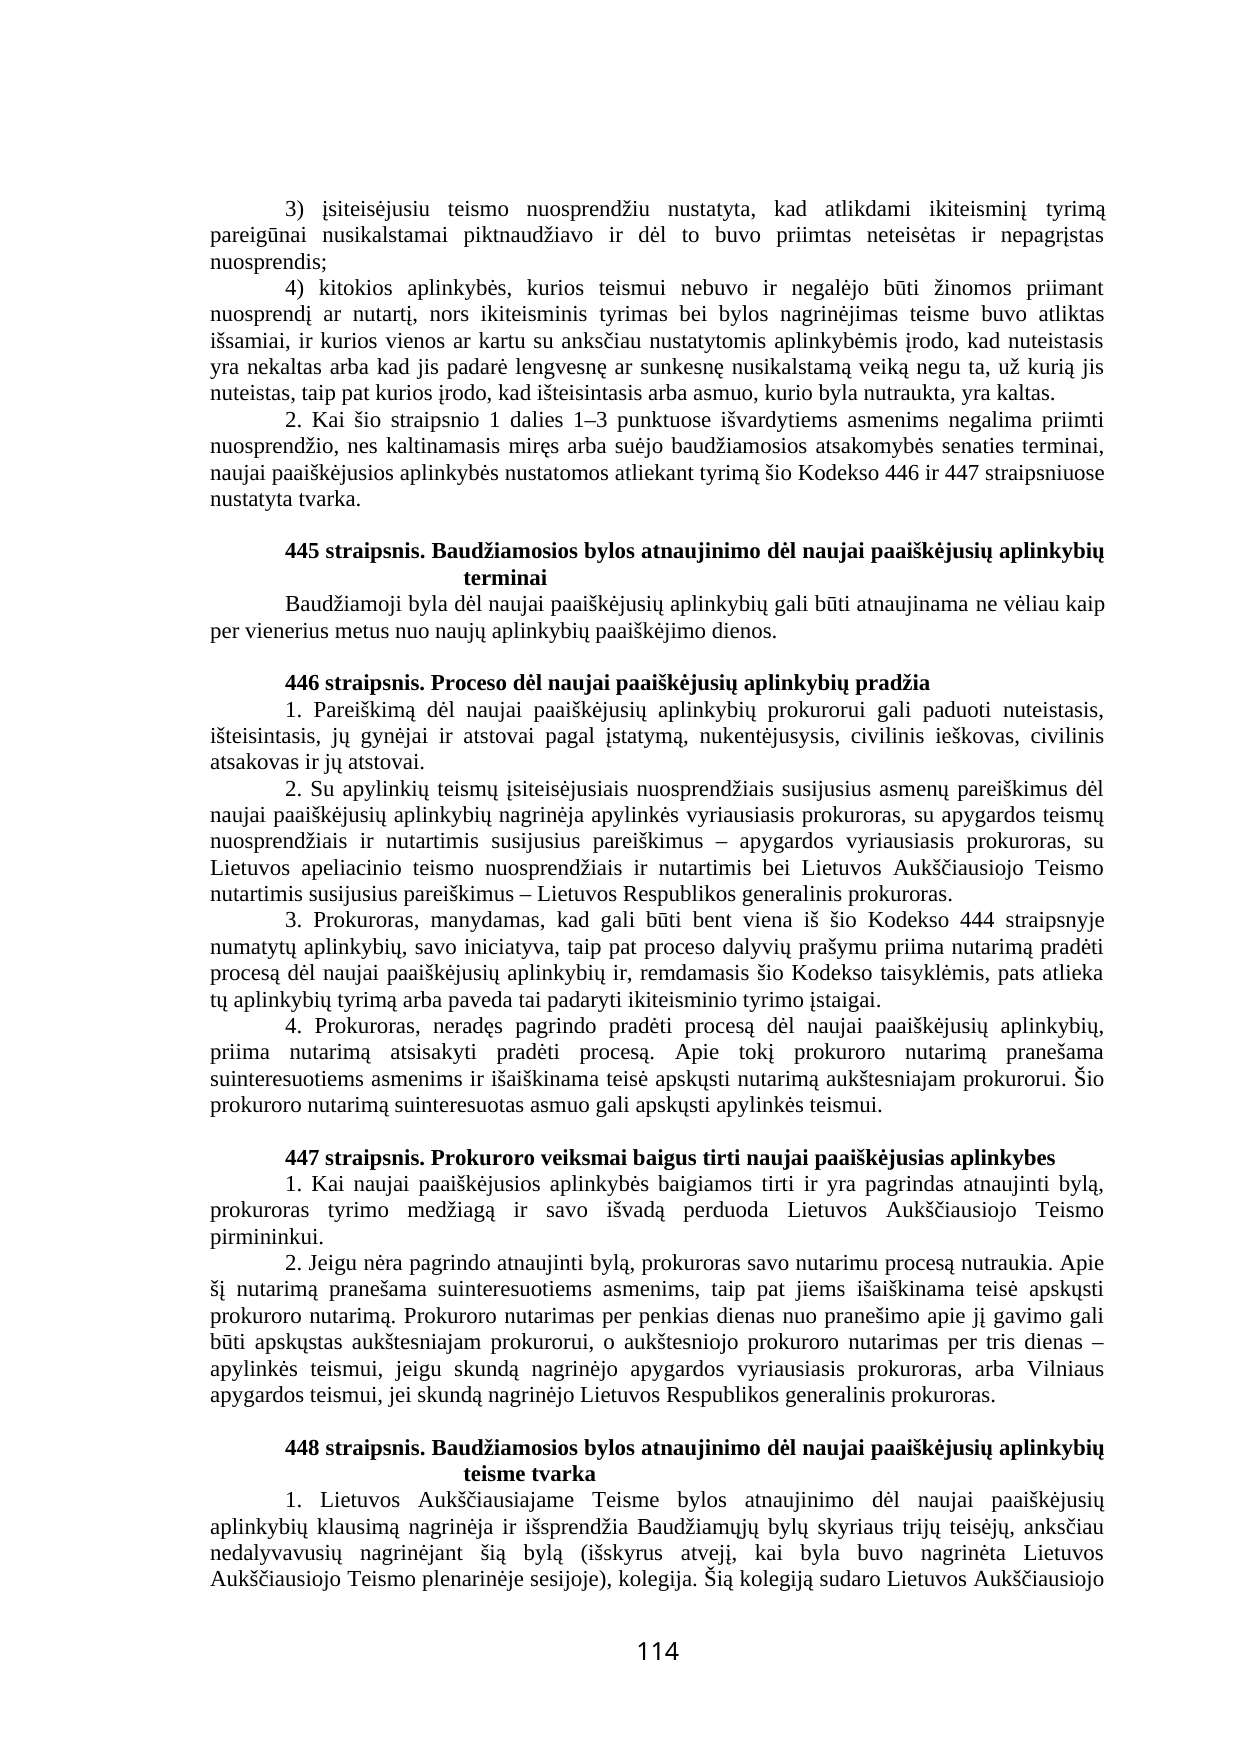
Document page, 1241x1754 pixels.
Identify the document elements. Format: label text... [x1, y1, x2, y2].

text 445 straipsnis. Baudžiamosios bylos atnaujinimo dėl naujai paaiškėjusių aplinkybių terminai [285, 538, 1106, 590]
text 1. Pareiškimą dėl naujai paaiškėjusių aplinkybių prokurorui gali paduoti nuteistasis, išteisintasis, jų gynėjai ir atstovai pagal įstatymą, nukentėjusysis, civilinis ieškovas, civilinis atsakovas ir jų atstovai. [210, 696, 1106, 775]
text 2. Kai šio straipsnio 1 dalies 1–3 punktuose išvardytiems asmenims negalima priimti nuosprendžio, nes kaltinamasis miręs arba suėjo baudžiamosios atsakomybės senaties terminai, naujai paaiškėjusios aplinkybės nustatomos atliekant tyrimą šio Kodekso 446 ir 447 straipsniuose nustatyta tvarka. [210, 406, 1106, 511]
text Baudžiamoji byla dėl naujai paaiškėjusių aplinkybių gali būti atnaujinama ne vėliau kaip per vienerius metus nuo naujų aplinkybių paaiškėjimo dienos. [210, 590, 1106, 643]
text 1. Kai naujai paaiškėjusios aplinkybės baigiamos tirti ir yra pagrindas atnaujinti bylą, prokuroras tyrimo medžiagą ir savo išvadą perduoda Lietuvos Aukščiausiojo Teismo pirmininkui. [210, 1170, 1106, 1249]
text 4) kitokios aplinkybės, kurios teismui nebuvo ir negalėjo būti žinomos priimant nuosprendį ar nutartį, nors ikiteisminis tyrimas bei bylos nagrinėjimas teisme buvo atliktas išsamiai, ir kurios vienos ar kartu su anksčiau nustatytomis aplinkybėmis įrodo, kad nuteistasis yra nekaltas arba kad jis padarė lengvesnę ar sunkesnę nusikalstamą veiką negu ta, už kurią jis nuteistas, taip pat kurios įrodo, kad išteisintasis arba asmuo, kurio byla nutraukta, yra kaltas. [210, 274, 1106, 406]
text 447 straipsnis. Prokuroro veiksmai baigus tirti naujai paaiškėjusias aplinkybes [285, 1144, 1106, 1170]
text 1. Lietuvos Aukščiausiajame Teisme bylos atnaujinimo dėl naujai paaiškėjusių aplinkybių klausimą nagrinėja ir išsprendžia Baudžiamųjų bylų skyriaus trijų teisėjų, anksčiau nedalyvavusių nagrinėjant šią bylą (išskyrus atvejį, kai byla buvo nagrinėta Lietuvos Aukščiausiojo Teismo plenarinėje sesijoje), kolegija. Šią kolegiją sudaro Lietuvos Aukščiausiojo [210, 1486, 1106, 1592]
text 448 straipsnis. Baudžiamosios bylos atnaujinimo dėl naujai paaiškėjusių aplinkybių teisme tvarka [285, 1434, 1106, 1486]
text 2. Jeigu nėra pagrindo atnaujinti bylą, prokuroras savo nutarimu procesą nutraukia. Apie šį nutarimą pranešama suinteresuotiems asmenims, taip pat jiems išaiškinama teisė apskųsti prokuroro nutarimą. Prokuroro nutarimas per penkias dienas nuo pranešimo apie jį gavimo gali būti apskųstas aukštesniajam prokurorui, o aukštesniojo prokuroro nutarimas per tris dienas – apylinkės teismui, jeigu skundą nagrinėjo apygardos vyriausiasis prokuroras, arba Vilniaus apygardos teismui, jei skundą nagrinėjo Lietuvos Respublikos generalinis prokuroras. [210, 1249, 1106, 1407]
text 3) įsiteisėjusiu teismo nuosprendžiu nustatyta, kad atlikdami ikiteisminį tyrimą pareigūnai nusikalstamai piktnaudžiavo ir dėl to buvo priimtas neteisėtas ir nepagrįstas nuosprendis; [210, 195, 1106, 274]
text 3. Prokuroras, manydamas, kad gali būti bent viena iš šio Kodekso 444 straipsnyje numatytų aplinkybių, savo iniciatyva, taip pat proceso dalyvių prašymu priima nutarimą pradėti procesą dėl naujai paaiškėjusių aplinkybių ir, remdamasis šio Kodekso taisyklėmis, pats atlieka tų aplinkybių tyrimą arba paveda tai padaryti ikiteisminio tyrimo įstaigai. [210, 907, 1106, 1012]
text 2. Su apylinkių teismų įsiteisėjusiais nuosprendžiais susijusius asmenų pareiškimus dėl naujai paaiškėjusių aplinkybių nagrinėja apylinkės vyriausiasis prokuroras, su apygardos teismų nuosprendžiais ir nutartimis susijusius pareiškimus – apygardos vyriausiasis prokuroras, su Lietuvos apeliacinio teismo nuosprendžiais ir nutartimis bei Lietuvos Aukščiausiojo Teismo nutartimis susijusius pareiškimus – Lietuvos Respublikos generalinis prokuroras. [210, 775, 1106, 907]
text 4. Prokuroras, neradęs pagrindo pradėti procesą dėl naujai paaiškėjusių aplinkybių, priima nutarimą atsisakyti pradėti procesą. Apie tokį prokuroro nutarimą pranešama suinteresuotiems asmenims ir išaiškinama teisė apskųsti nutarimą aukštesniajam prokurorui. Šio prokuroro nutarimą suinteresuotas asmuo gali apskųsti apylinkės teismui. [210, 1012, 1106, 1117]
text 446 straipsnis. Proceso dėl naujai paaiškėjusių aplinkybių pradžia [210, 669, 1106, 696]
